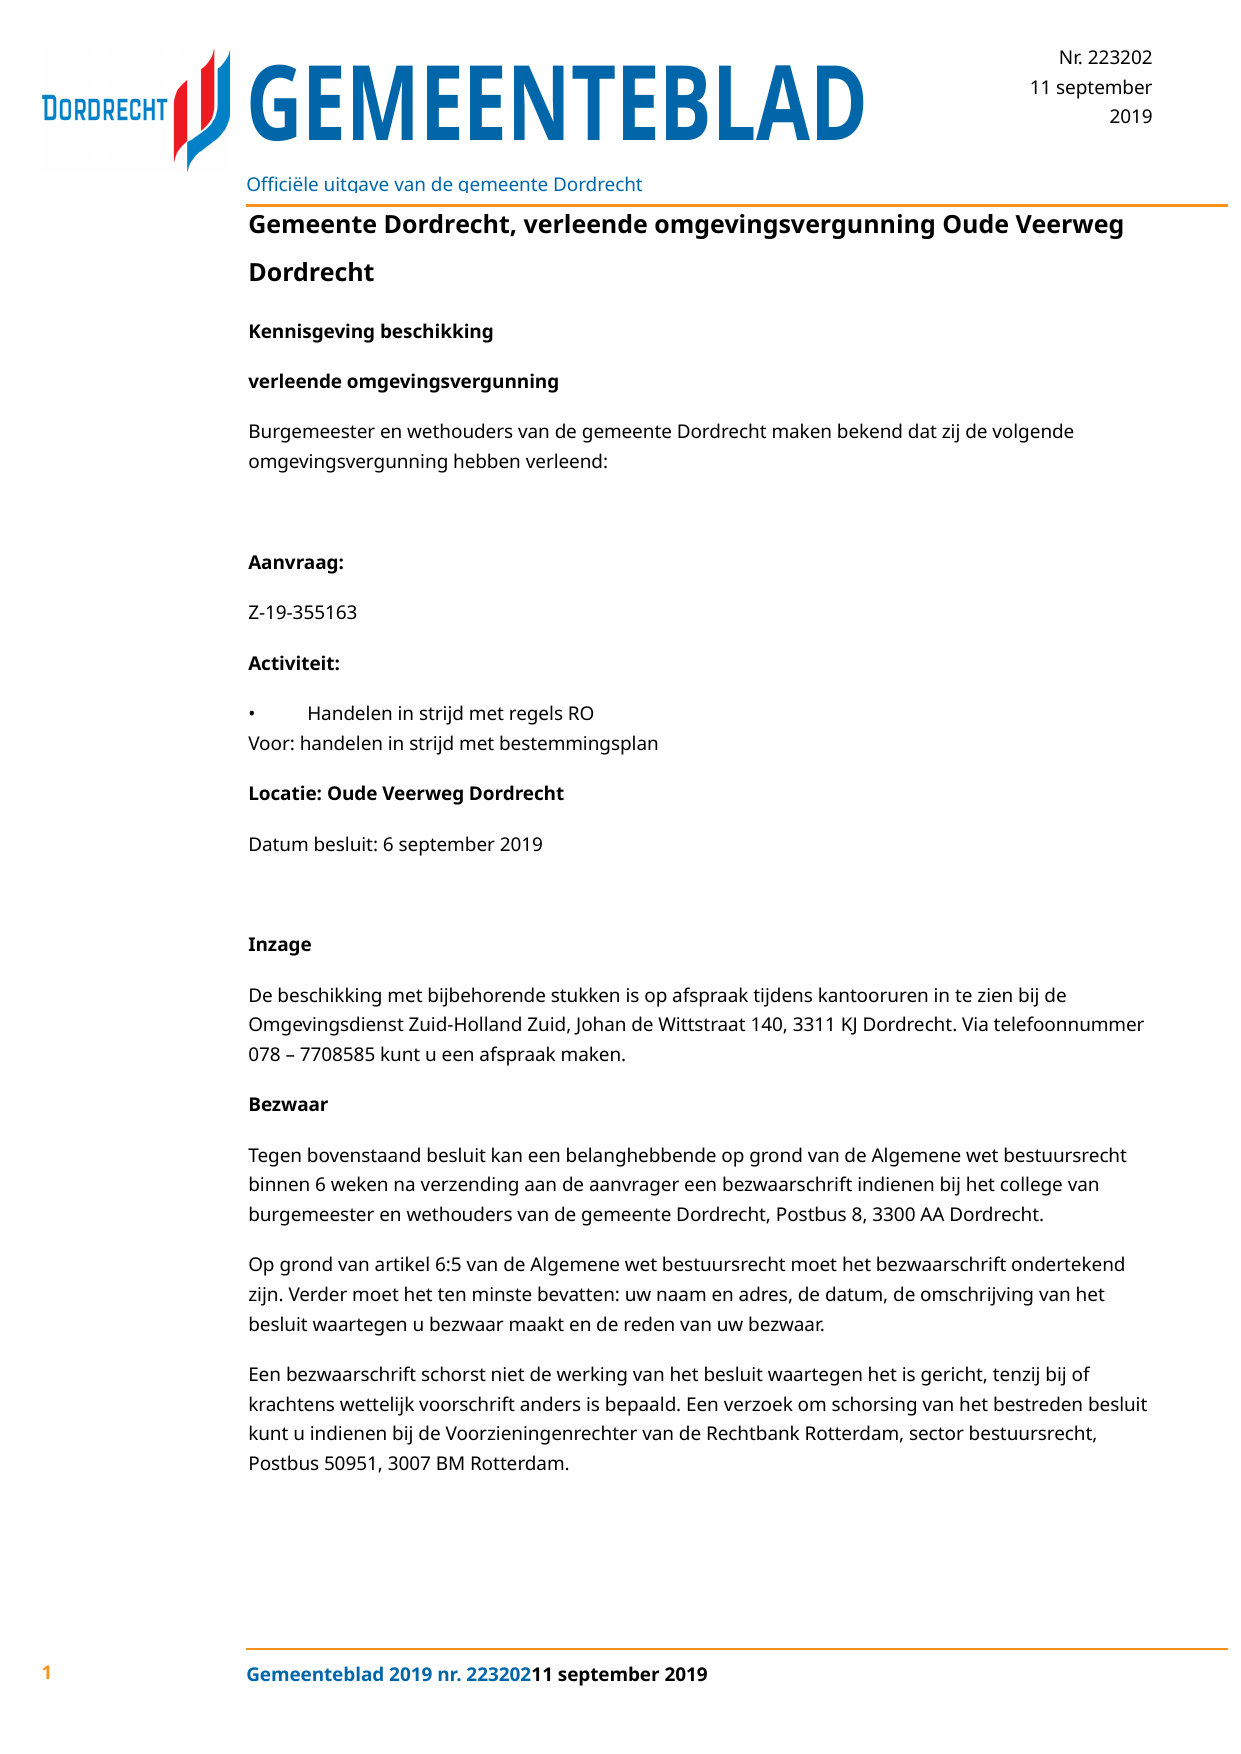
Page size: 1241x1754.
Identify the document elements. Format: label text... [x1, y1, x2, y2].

text Voor: handelen in strijd met bestemmingsplan [248, 730, 1152, 756]
text Locatie: Oude Veerweg Dordrecht [248, 780, 1152, 806]
text Bezwaar [248, 1092, 1152, 1117]
text verleende omgevingsvergunning [248, 368, 1152, 394]
text Datum besluit: 6 september 2019 [248, 831, 1152, 857]
text Activiteit: [248, 650, 1152, 676]
text Op grond van artikel 6:5 van de Algemene wet bestuursrecht moet het bezwaarschrift ondertekend zijn. Verder moet het ten minste bevatten: uw naam en adres, de datum, de omschrijving van het besluit waartegen u bezwaar maakt en de reden van uw bezwaar. [248, 1252, 1152, 1337]
text De beschikking met bijbehorende stukken is op afspraak tijdens kantooruren in te zien bij de Omgevingsdienst Zuid-Holland Zuid, Johan de Wittstraat 140, 3311 KJ Dordrecht. Via telefoonnummer 078 – 7708585 kunt u een afspraak maken. [248, 982, 1152, 1067]
text Aanvraag: [248, 549, 1152, 575]
list Handelen in strijd met regels RO [248, 700, 1152, 726]
text Gemeente Dordrecht, verleende omgevingsvergunning Oude Veerweg Dordrecht [248, 207, 1152, 288]
text Een bezwaarschrift schorst niet de werking van het besluit waartegen het is gericht, tenzij bij of krachtens wettelijk voorschrift anders is bepaald. Een verzoek om schorsing van het bestreden besluit kunt u indienen bij de Voorzieningenrechter van de Rechtbank Rotterdam, sector bestuursrecht, Postbus 50951, 3007 BM Rotterdam. [248, 1361, 1152, 1476]
text Tegen bovenstaand besluit kan een belanghebbende op grond van de Algemene wet bestuursrecht binnen 6 weken na verzending aan de aanvrager een bezwaarschrift indienen bij het college van burgemeester en wethouders van de gemeente Dordrecht, Postbus 8, 3300 AA Dordrecht. [248, 1142, 1152, 1227]
text Burgemeester en wethouders van de gemeente Dordrecht maken bekend dat zij de volgende omgevingsvergunning hebben verleend: [248, 419, 1152, 474]
text Inzage [248, 932, 1152, 957]
picture [41, 47, 231, 172]
text Kennisgeving beschikking [248, 318, 1152, 344]
text Z-19-355163 [248, 599, 1152, 625]
